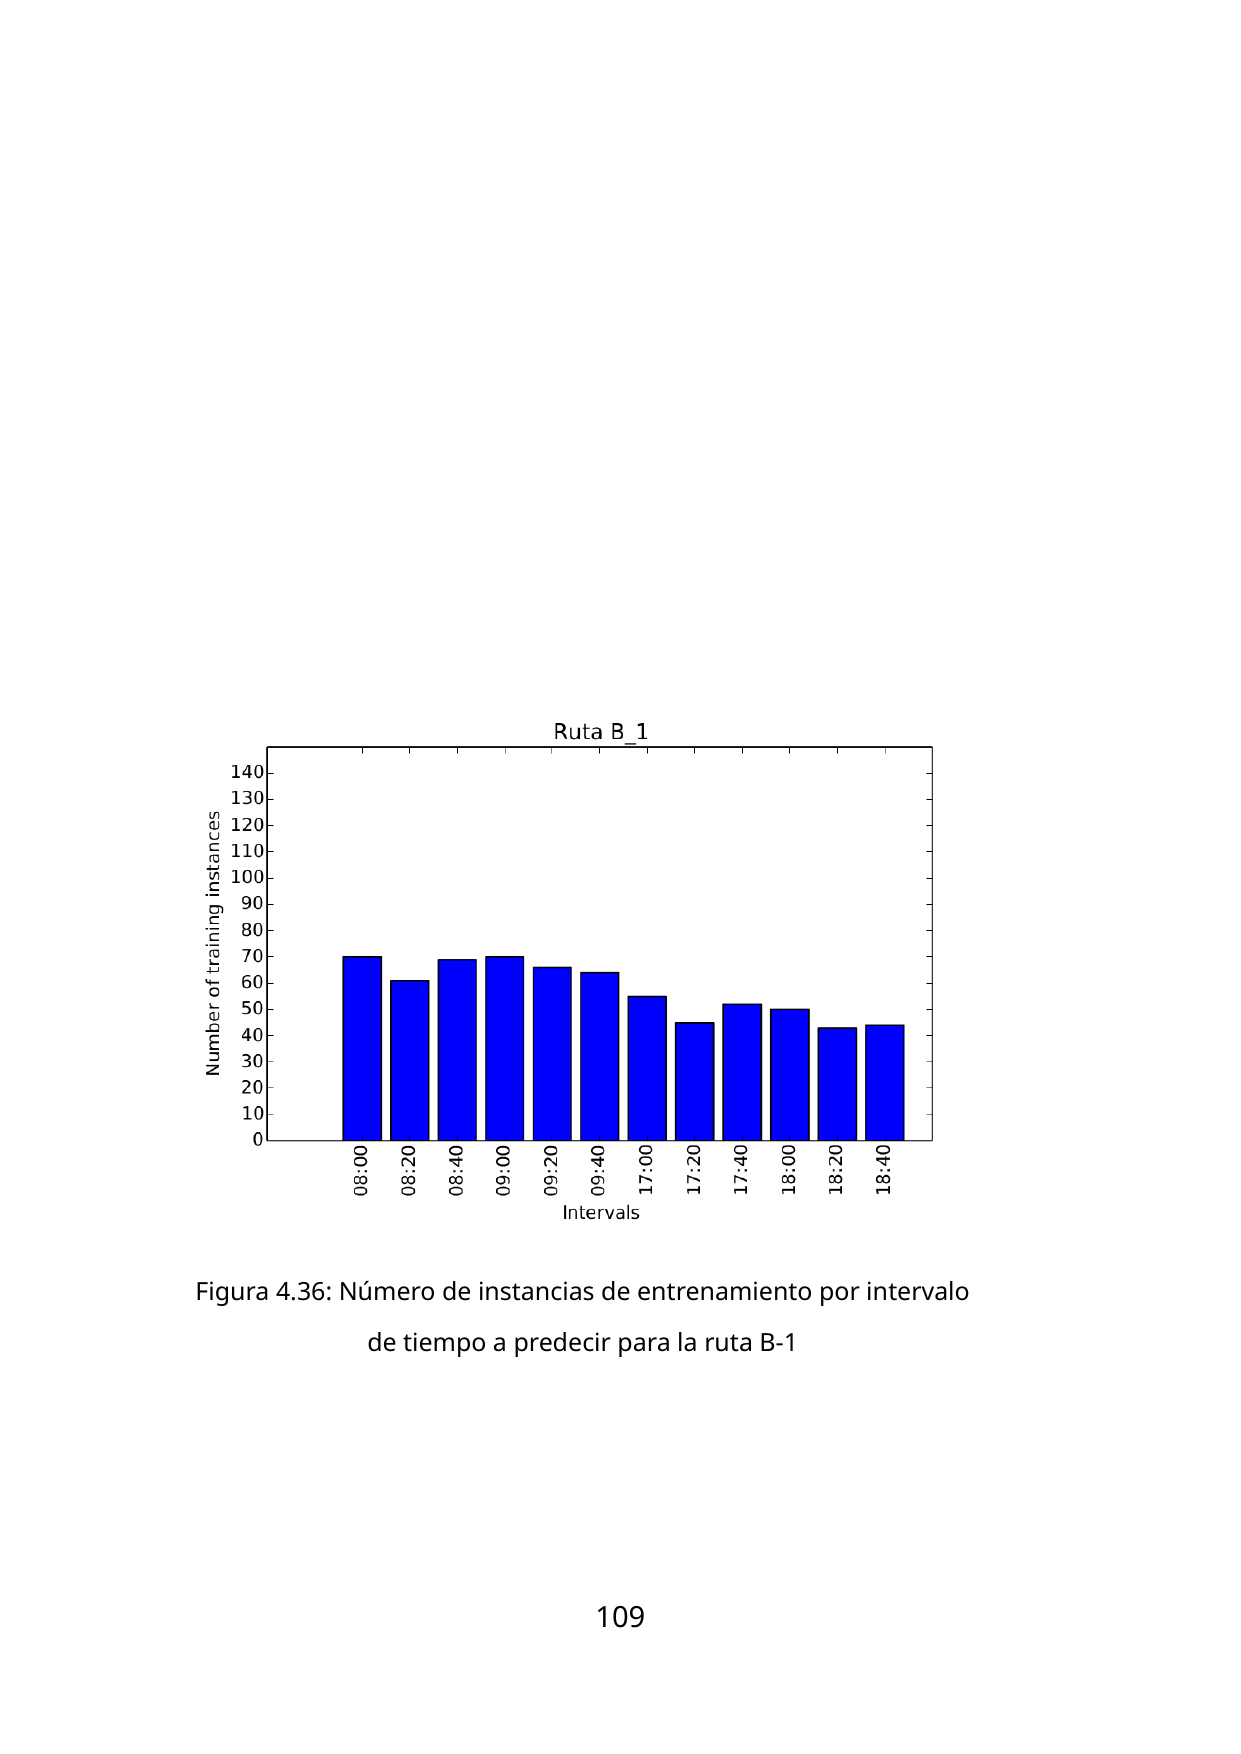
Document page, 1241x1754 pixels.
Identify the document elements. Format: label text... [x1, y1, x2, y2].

text Figura 4.36: Número de instancias de entrenamiento por intervalo de tiempo a predecir para la ruta B-1 [182, 1257, 983, 1358]
picture [181, 707, 984, 1257]
